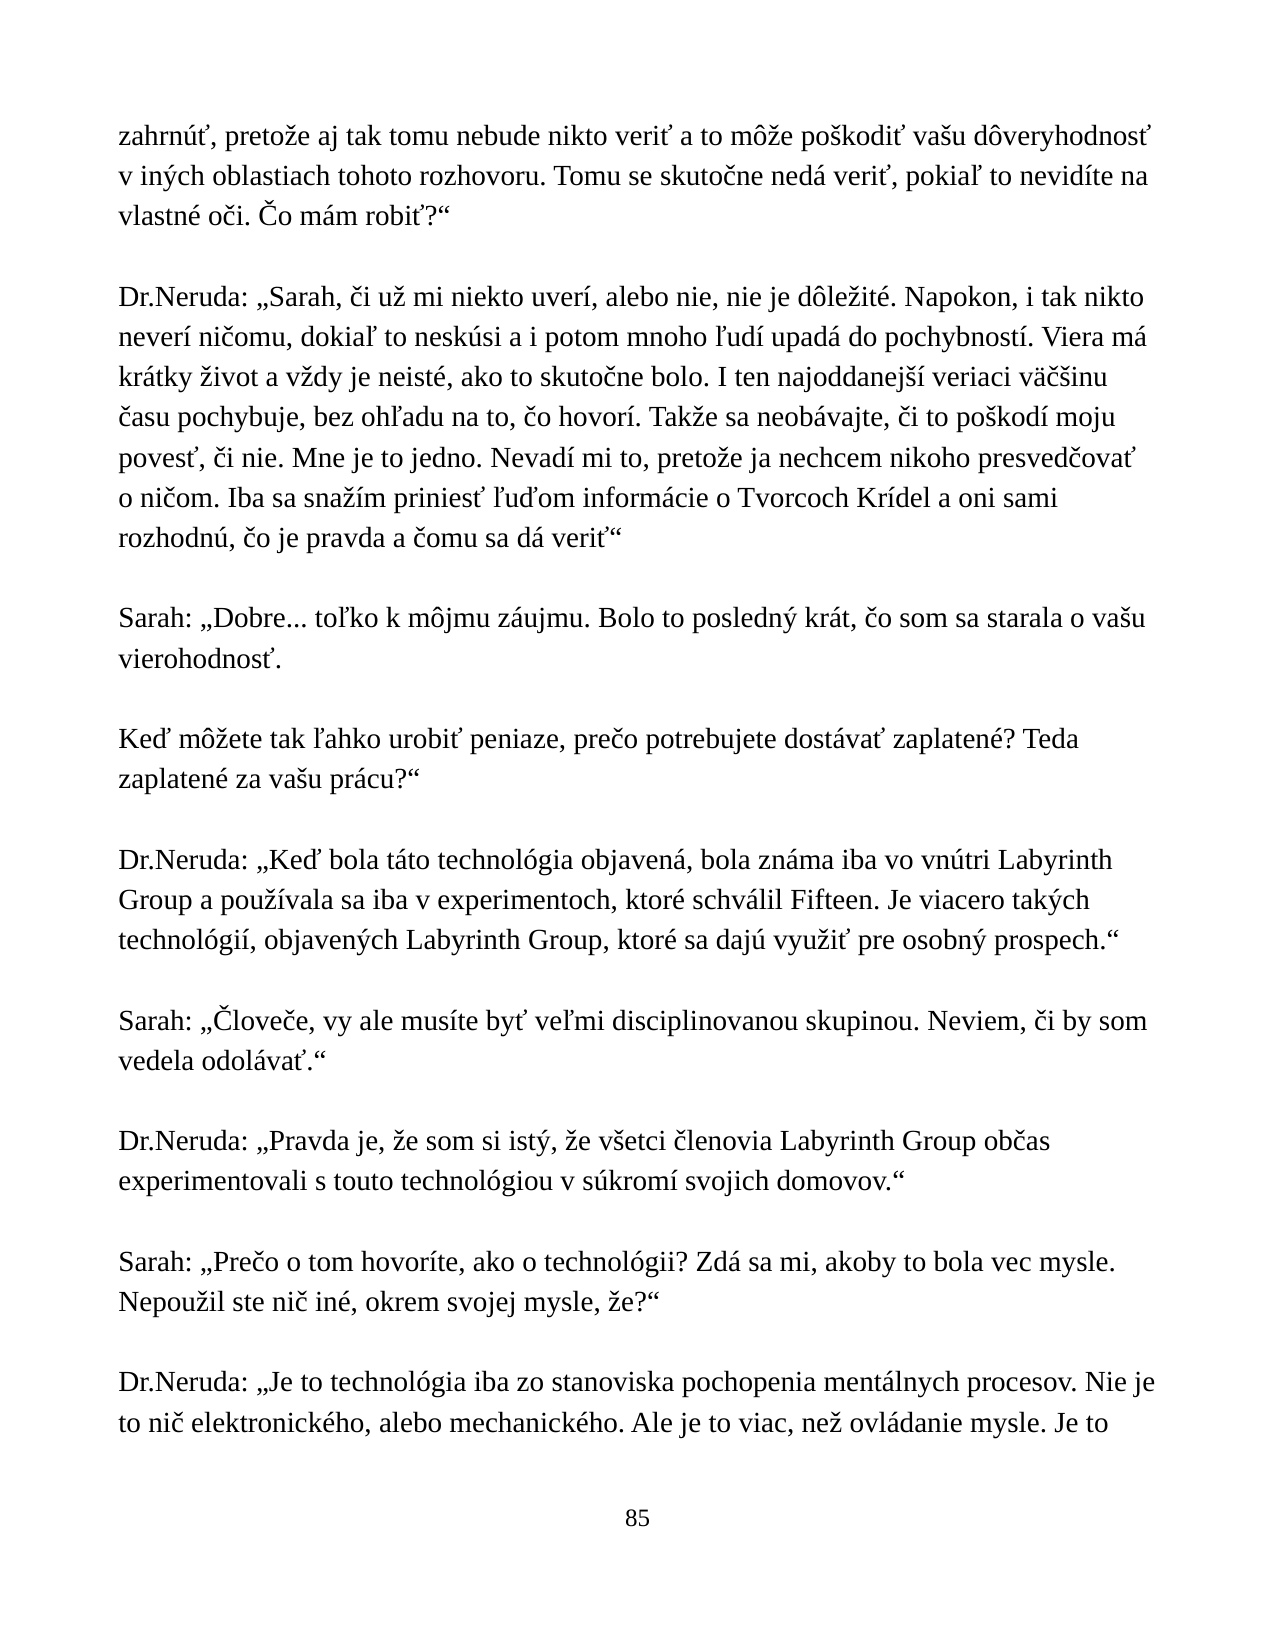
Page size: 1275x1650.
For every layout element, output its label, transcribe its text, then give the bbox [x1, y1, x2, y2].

text zahrnúť, pretože aj tak tomu nebude nikto veriť a to môže poškodiť vašu dôveryhodnosť v iných oblastiach tohoto rozhovoru. Tomu se skutočne nedá veriť, pokiaľ to nevidíte na vlastné oči. Čo mám robiť?“ Dr.Neruda: „Sarah, či už mi niekto uverí, alebo nie, nie je dôležité. Napokon, i tak nikto neverí ničomu, dokiaľ to neskúsi a i potom mnoho ľudí upadá do pochybností. Viera má krátky život a vždy je neisté, ako to skutočne bolo. I ten najoddanejší veriaci väčšinu času pochybuje, bez ohľadu na to, čo hovorí. Takže sa neobávajte, či to poškodí moju povesť, či nie. Mne je to jedno. Nevadí mi to, pretože ja nechcem nikoho presvedčovať o ničom. Iba sa snažím priniesť ľuďom informácie o Tvorcoch Krídel a oni sami rozhodnú, čo je pravda a čomu sa dá veriť“ Sarah: „Dobre... toľko k môjmu záujmu. Bolo to posledný krát, čo som sa starala o vašu vierohodnosť. Keď môžete tak ľahko urobiť peniaze, prečo potrebujete dostávať zaplatené? Teda zaplatené za vašu prácu?“ Dr.Neruda: „Keď bola táto technológia objavená, bola známa iba vo vnútri Labyrinth Group a používala sa iba v experimentoch, ktoré schválil Fifteen. Je viacero takých technológií, objavených Labyrinth Group, ktoré sa dajú využiť pre osobný prospech.“ Sarah: „Človeče, vy ale musíte byť veľmi disciplinovanou skupinou. Neviem, či by som vedela odolávať.“ Dr.Neruda: „Pravda je, že som si istý, že všetci členovia Labyrinth Group občas experimentovali s touto technológiou v súkromí svojich domovov.“ Sarah: „Prečo o tom hovoríte, ako o technológii? Zdá sa mi, akoby to bola vec mysle. Nepoužil ste nič iné, okrem svojej mysle, že?“ Dr.Neruda: „Je to technológia iba zo stanoviska pochopenia mentálnych procesov. Nie je to nič elektronického, alebo mechanického. Ale je to viac, než ovládanie mysle. Je to [118, 118, 1157, 1438]
